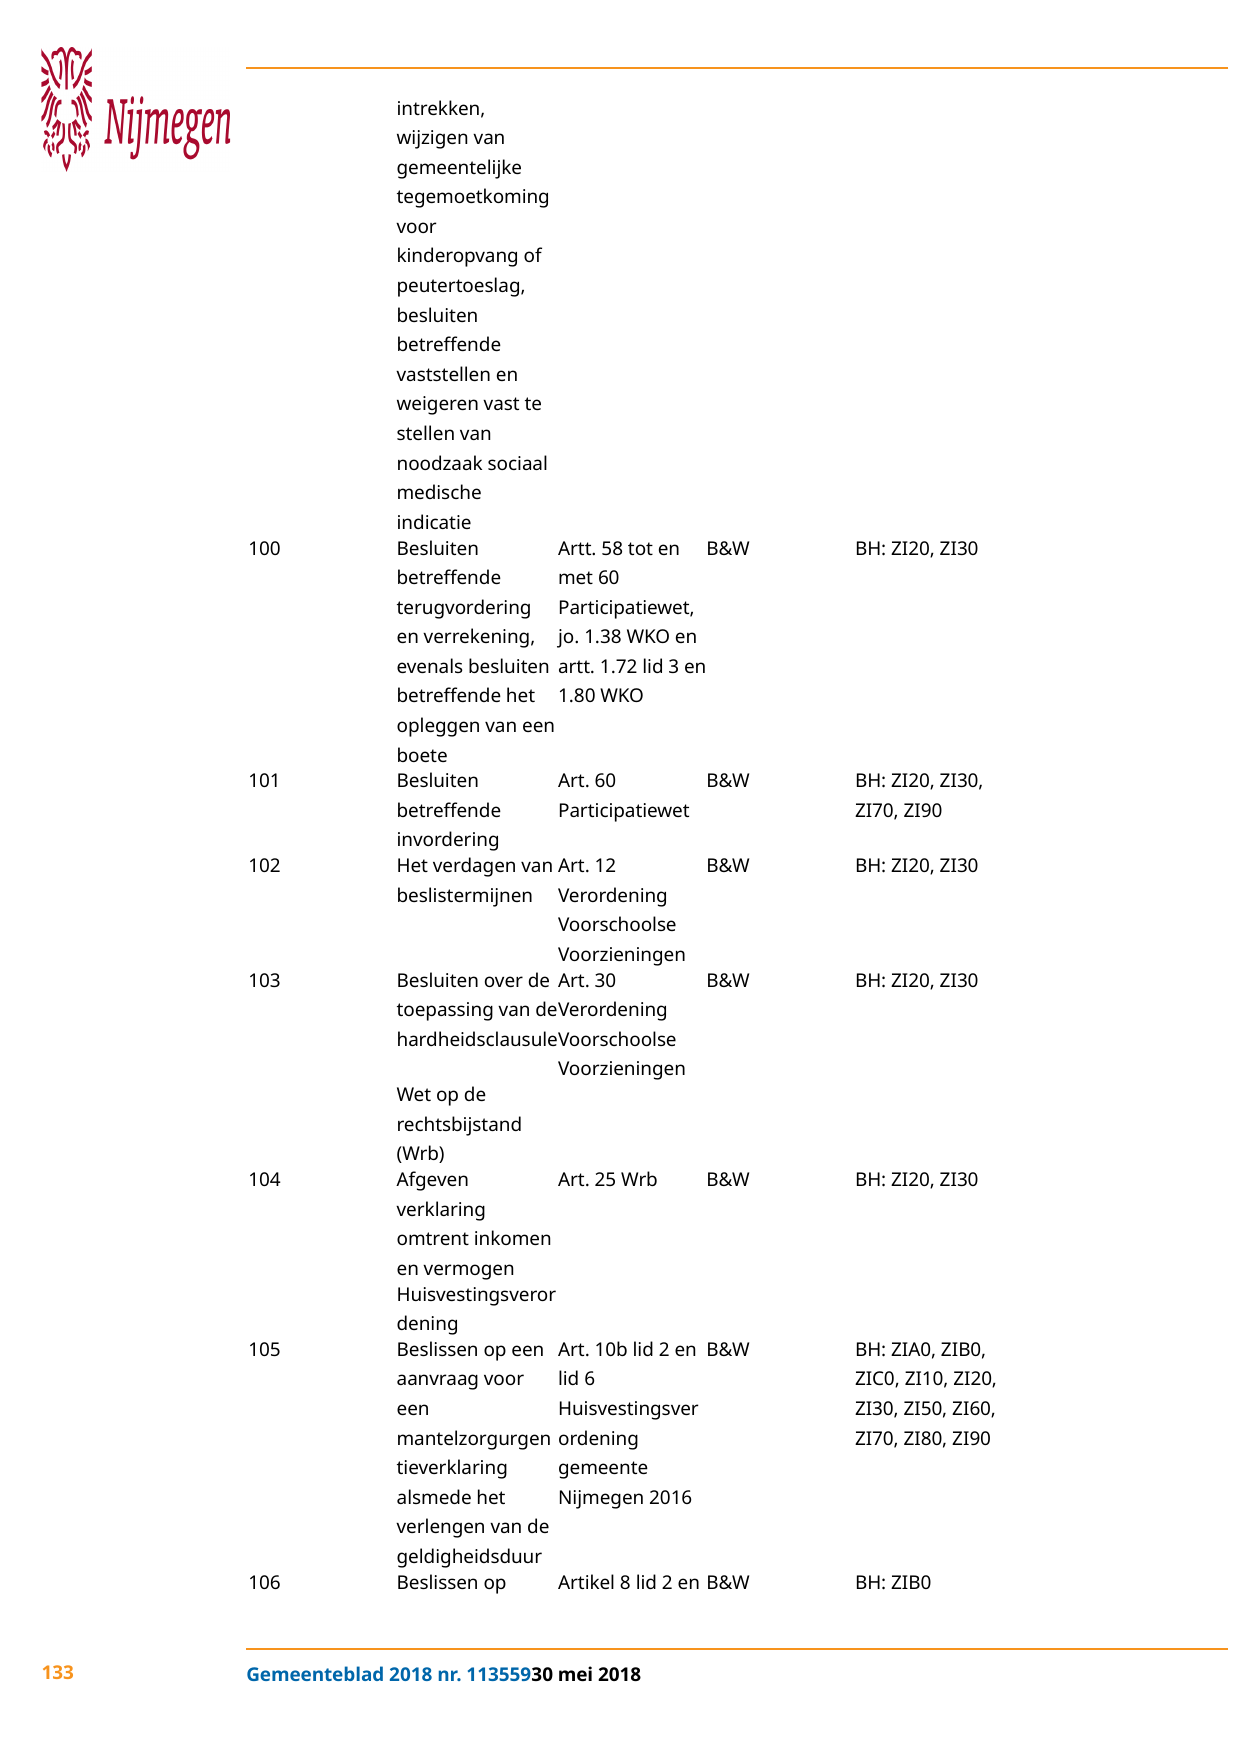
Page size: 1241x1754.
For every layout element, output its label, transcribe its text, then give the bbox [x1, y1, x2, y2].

table_cell Besluiten betreffende invordering [396, 768, 558, 852]
table_cell [1003, 1336, 1152, 1569]
table_cell B&W [706, 535, 855, 767]
table_cell [855, 95, 1003, 535]
table_cell B&W [706, 967, 855, 1081]
table_cell 104 [248, 1166, 396, 1281]
table_cell BH: ZI20, ZI30 [855, 853, 1003, 967]
table_cell [706, 1281, 855, 1336]
table_cell BH: ZI20, ZI30, ZI70, ZI90 [855, 768, 1003, 852]
table_cell [706, 95, 855, 535]
table_cell [1003, 1081, 1152, 1166]
table_cell [855, 1281, 1003, 1336]
table_cell [1003, 1569, 1152, 1594]
table_cell [1003, 1166, 1152, 1281]
table_cell Het verdagen van beslistermijnen [396, 853, 558, 967]
table_cell 106 [248, 1569, 396, 1594]
table_cell 101 [248, 768, 396, 852]
table_cell Huisvestingsverordening [396, 1281, 558, 1336]
table_cell [1003, 853, 1152, 967]
table_cell intrekken, wijzigen van gemeentelijke tegemoetkoming voor kinderopvang of peutertoeslag, besluiten betreffende vaststellen en weigeren vast te stellen van noodzaak sociaal medische indicatie [396, 95, 558, 535]
table_cell B&W [706, 853, 855, 967]
table_cell Art. 10b lid 2 en lid 6 Huisvestingsverordening gemeente Nijmegen 2016 [558, 1336, 706, 1569]
table_cell [1003, 967, 1152, 1081]
table_cell Artikel 8 lid 2 en [558, 1569, 706, 1594]
table_cell [248, 1281, 396, 1336]
table_cell Beslissen op [396, 1569, 558, 1594]
table_cell B&W [706, 1336, 855, 1569]
table_cell [1003, 1281, 1152, 1336]
table_cell [558, 1081, 706, 1166]
table_cell Besluiten betreffende terugvordering en verrekening, evenals besluiten betreffende het opleggen van een boete [396, 535, 558, 767]
table_cell [706, 1081, 855, 1166]
table_cell [1003, 95, 1152, 535]
table_cell Art. 25 Wrb [558, 1166, 706, 1281]
table_cell Art. 12 Verordening Voorschoolse Voorzieningen [558, 853, 706, 967]
table_cell 103 [248, 967, 396, 1081]
table_cell 100 [248, 535, 396, 767]
table_cell Besluiten over de toepassing van de hardheidsclausule [396, 967, 558, 1081]
table_cell B&W [706, 768, 855, 852]
table_cell Art. 60 Participatiewet [558, 768, 706, 852]
table_cell Wet op de rechtsbijstand (Wrb) [396, 1081, 558, 1166]
table_cell Art. 30 Verordening Voorschoolse Voorzieningen [558, 967, 706, 1081]
table_cell BH: ZIB0 [855, 1569, 1003, 1594]
table_cell BH: ZIA0, ZIB0, ZIC0, ZI10, ZI20, ZI30, ZI50, ZI60, ZI70, ZI80, ZI90 [855, 1336, 1003, 1569]
table_cell B&W [706, 1569, 855, 1594]
table_cell [558, 1281, 706, 1336]
table_cell [1003, 768, 1152, 852]
picture [41, 47, 231, 172]
table_cell [558, 95, 706, 535]
table_cell BH: ZI20, ZI30 [855, 967, 1003, 1081]
table_cell BH: ZI20, ZI30 [855, 535, 1003, 767]
table_cell 102 [248, 853, 396, 967]
table_cell [1003, 535, 1152, 767]
table_cell Artt. 58 tot en met 60 Participatiewet, jo. 1.38 WKO en artt. 1.72 lid 3 en 1.80 WKO [558, 535, 706, 767]
table_cell Beslissen op een aanvraag voor een mantelzorgurgentieverklaring alsmede het verlengen van de geldigheidsduur [396, 1336, 558, 1569]
table_cell [248, 95, 396, 535]
table_cell 105 [248, 1336, 396, 1569]
table_cell [855, 1081, 1003, 1166]
table_cell [248, 1081, 396, 1166]
table_cell Afgeven verklaring omtrent inkomen en vermogen [396, 1166, 558, 1281]
table_cell B&W [706, 1166, 855, 1281]
table_cell BH: ZI20, ZI30 [855, 1166, 1003, 1281]
